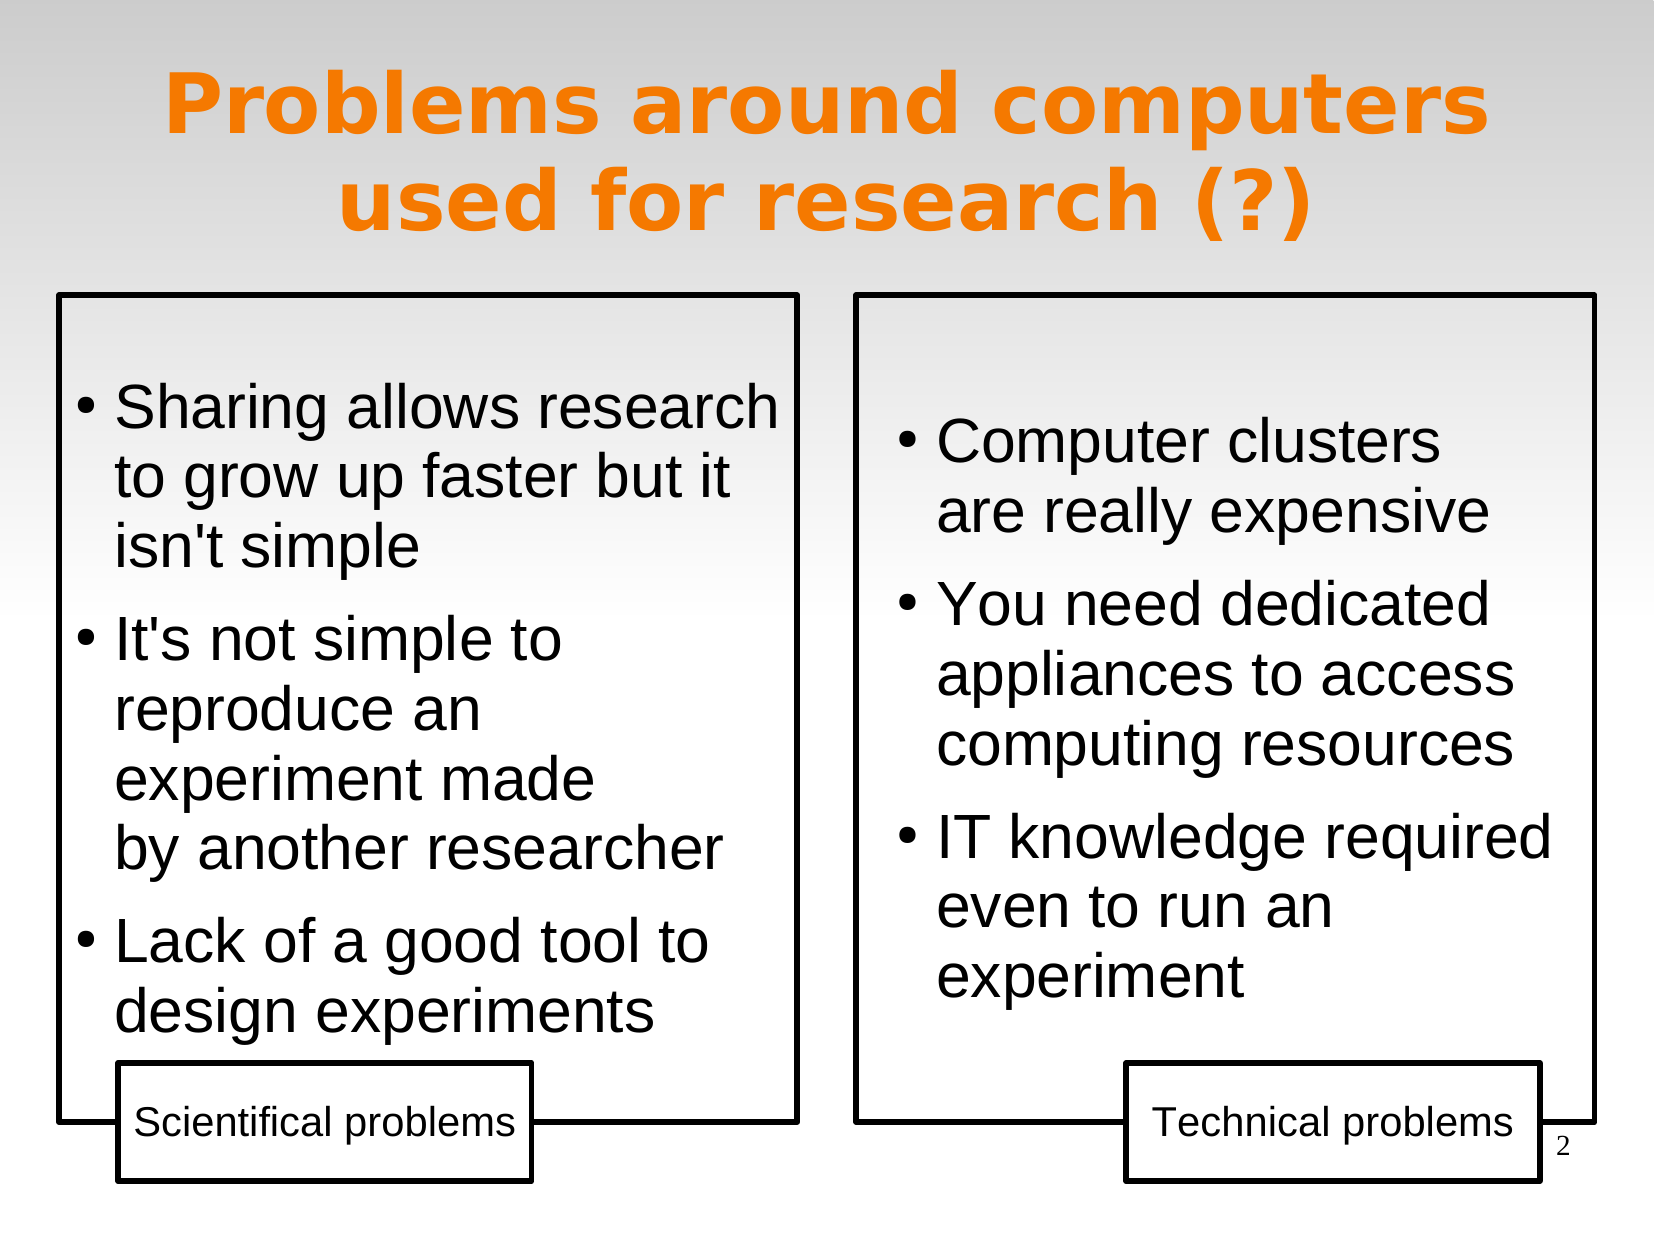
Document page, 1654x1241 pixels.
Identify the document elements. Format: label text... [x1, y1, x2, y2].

text_box Sharing allows research to grow up faster but it isn't simple It's not simple to reproduce an experiment made by another researcher Lack of a good tool to design experiments [59, 295, 798, 1123]
title Problems around computers used for research (?) [82, 49, 1571, 257]
text_box Technical problems [1126, 1062, 1540, 1182]
text_box Computer clusters are really expensive You need dedicated appliances to access computing resources IT knowledge required even to run an experiment [856, 295, 1595, 1123]
text_box Scientifical problems [118, 1062, 532, 1182]
